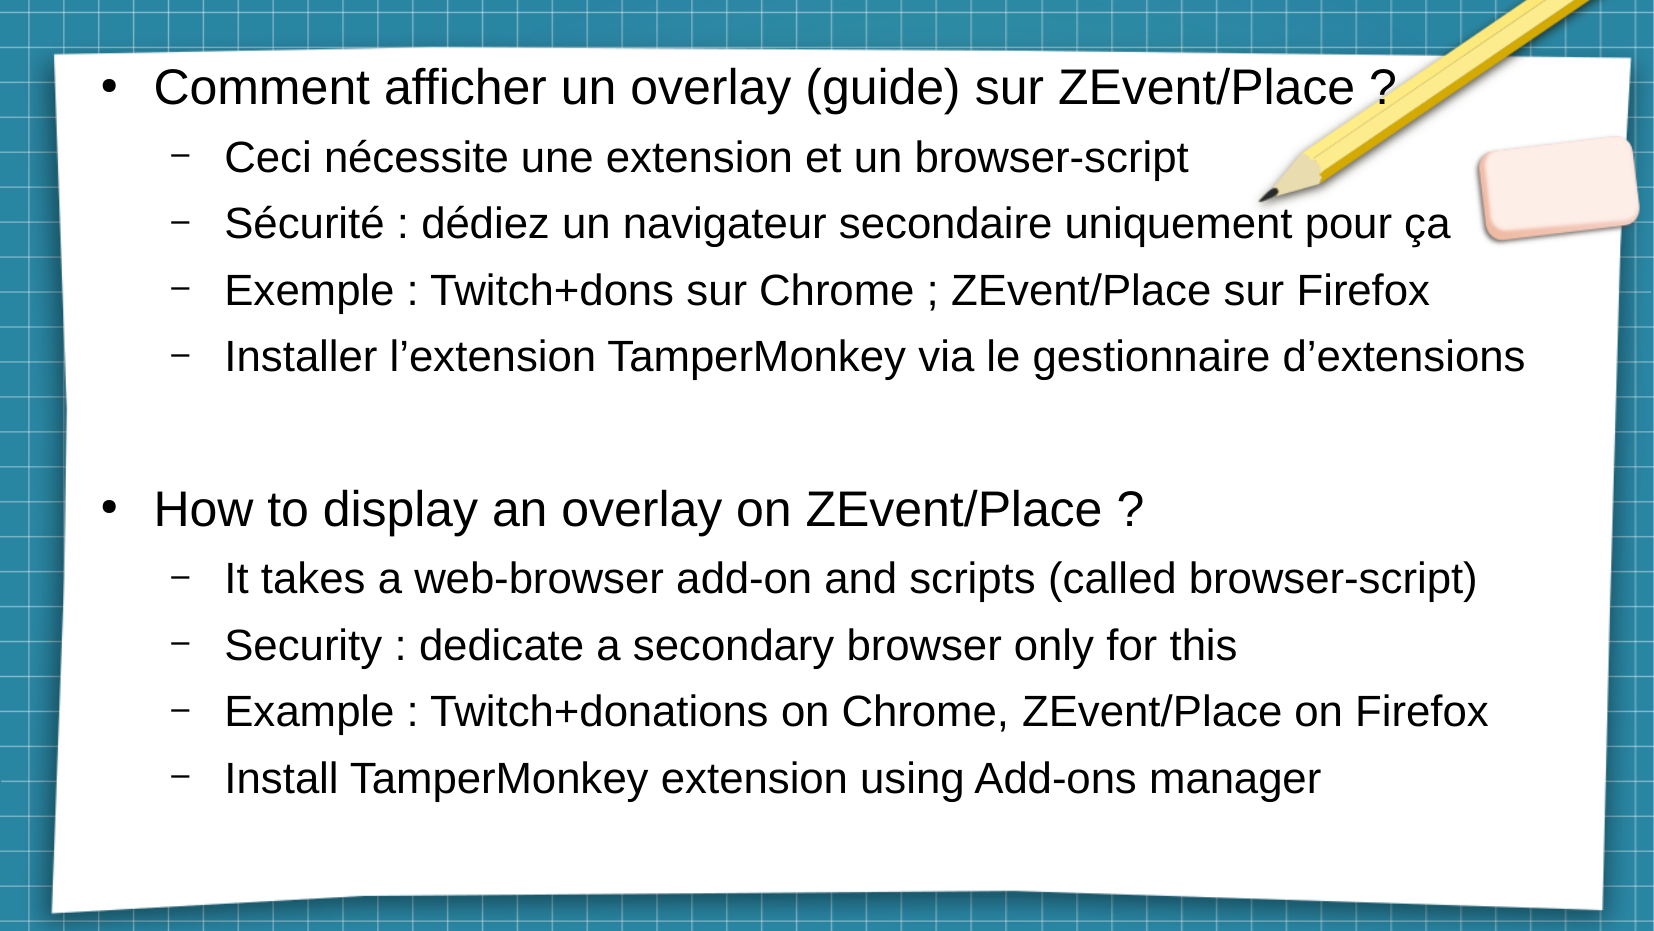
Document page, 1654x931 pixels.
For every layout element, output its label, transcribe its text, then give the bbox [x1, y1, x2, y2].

list Comment afficher un overlay (guide) sur ZEvent/Place ? Ceci nécessite une extension et un browser-script Sécurité : dédiez un navigateur secondaire uniquement pour ça Exemple : Twitch+dons sur Chrome ; ZEvent/Place sur Firefox Installer l’extension TamperMonkey via le gestionnaire d’extensions How to display an overlay on ZEvent/Place ? It takes a web-browser add-on and scripts (called browser-script) Security : dedicate a secondary browser only for this Example : Twitch+donations on Chrome, ZEvent/Place on Firefox Install TamperMonkey extension using Add-ons manager [82, 59, 1571, 886]
picture [0, 0, 1654, 931]
